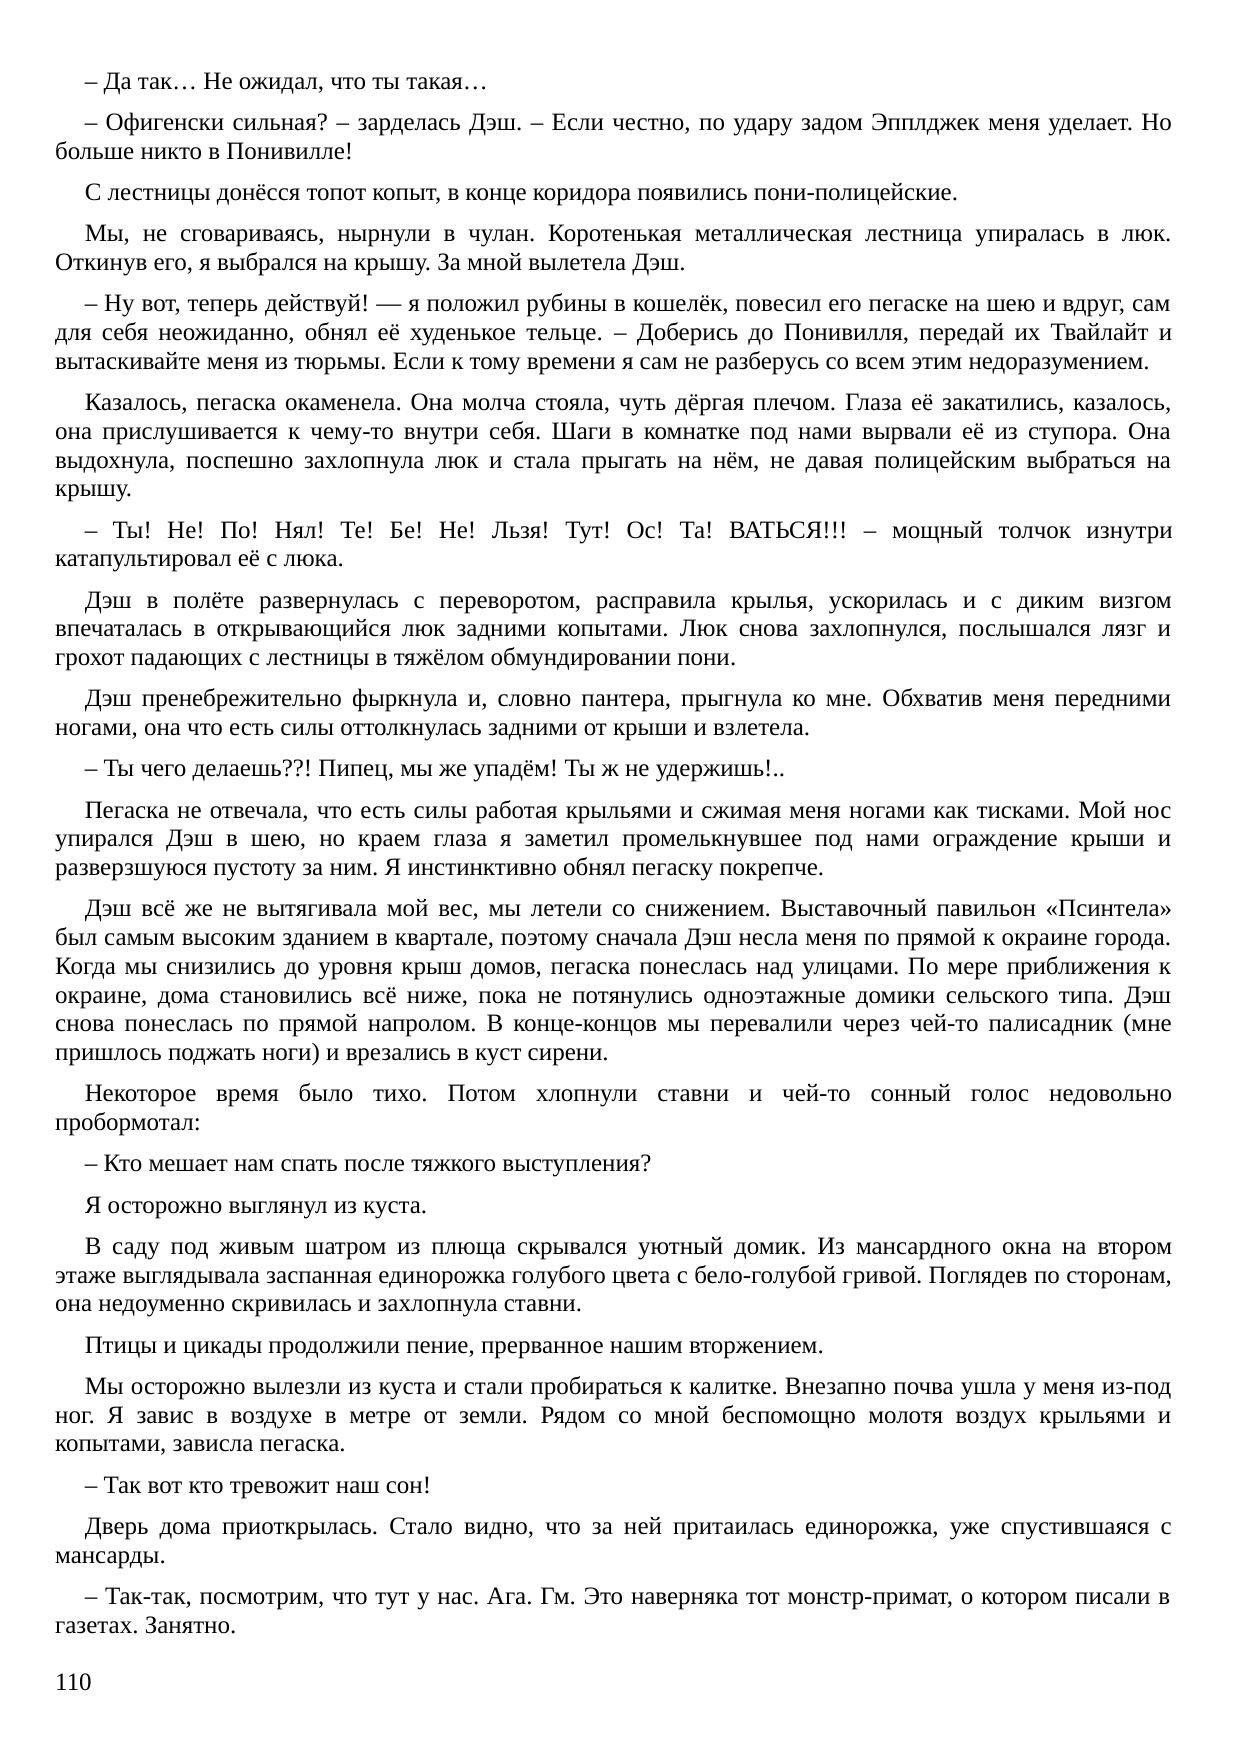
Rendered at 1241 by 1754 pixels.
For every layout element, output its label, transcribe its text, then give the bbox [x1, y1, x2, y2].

text – Ты! Не! По! Нял! Те! Бе! Не! Льзя! Тут! Ос! Та! ВАТЬСЯ!!! – мощный толчок изнутри катапультировал её с люка. [55, 515, 1173, 572]
text Мы, не сговариваясь, нырнули в чулан. Коротенькая металлическая лестница упиралась в люк. Откинув его, я выбрался на крышу. За мной вылетела Дэш. [55, 218, 1173, 276]
text – Кто мешает нам спать после тяжкого выступления? [55, 1148, 1173, 1177]
text – Ну вот, теперь действуй! — я положил рубины в кошелёк, повесил его пегаске на шею и вдруг, сам для себя неожиданно, обнял её худенькое тельце. – Доберись до Понивилля, передай их Твайлайт и вытаскивайте меня из тюрьмы. Если к тому времени я сам не разберусь со всем этим недоразумением. [55, 288, 1173, 375]
text Мы осторожно вылезли из куста и стали пробираться к калитке. Внезапно почва ушла у меня из-под ног. Я завис в воздухе в метре от земли. Рядом со мной беспомощно молотя воздух крыльями и копытами, зависла пегаска. [55, 1371, 1173, 1457]
text Дэш всё же не вытягивала мой вес, мы летели со снижением. Выставочный павильон «Псинтела» был самым высоким зданием в квартале, поэтому сначала Дэш несла меня по прямой к окраине города. Когда мы снизились до уровня крыш домов, пегаска понеслась над улицами. По мере приближения к окраине, дома становились всё ниже, пока не потянулись одноэтажные домики сельского типа. Дэш снова понеслась по прямой напролом. В конце-концов мы перевалили через чей-то палисадник (мне пришлось поджать ноги) и врезались в куст сирени. [55, 893, 1173, 1066]
text – Офигенски сильная? – зарделась Дэш. – Если честно, по удару задом Эпплджек меня уделает. Но больше никто в Понивилле! [55, 107, 1173, 165]
text – Так-так, посмотрим, что тут у нас. Ага. Гм. Это наверняка тот монстр-примат, о котором писали в газетах. Занятно. [55, 1581, 1173, 1638]
text Птицы и цикады продолжили пение, прерванное нашим вторжением. [55, 1330, 1173, 1358]
text Дверь дома приоткрылась. Стало видно, что за ней притаилась единорожка, уже спустившаяся с мансарды. [55, 1511, 1173, 1568]
text С лестницы донёсся топот копыт, в конце коридора появились пони-полицейские. [55, 177, 1173, 206]
text – Ты чего делаешь??! Пипец, мы же упадём! Ты ж не удержишь!.. [55, 753, 1173, 782]
text Казалось, пегаска окаменела. Она молча стояла, чуть дёргая плечом. Глаза её закатились, казалось, она прислушивается к чему-то внутри себя. Шаги в комнатке под нами вырвали её из ступора. Она выдохнула, поспешно захлопнула люк и стала прыгать на нём, не давая полицейским выбраться на крышу. [55, 387, 1173, 502]
text Дэш в полёте развернулась с переворотом, расправила крылья, ускорилась и с диким визгом впечаталась в открывающийся люк задними копытами. Люк снова захлопнулся, послышался лязг и грохот падающих с лестницы в тяжёлом обмундировании пони. [55, 585, 1173, 671]
text Дэш пренебрежительно фыркнула и, словно пантера, прыгнула ко мне. Обхватив меня передними ногами, она что есть силы оттолкнулась задними от крыши и взлетела. [55, 683, 1173, 741]
text – Так вот кто тревожит наш сон! [55, 1470, 1173, 1498]
text Некоторое время было тихо. Потом хлопнули ставни и чей-то сонный голос недовольно пробормотал: [55, 1078, 1173, 1136]
text – Да так… Не ожидал, что ты такая… [55, 66, 1173, 95]
text Я осторожно выглянул из куста. [55, 1190, 1173, 1218]
text Пегаска не отвечала, что есть силы работая крыльями и сжимая меня ногами как тисками. Мой нос упирался Дэш в шею, но краем глаза я заметил промелькнувшее под нами ограждение крыши и разверзшуюся пустоту за ним. Я инстинктивно обнял пегаску покрепче. [55, 795, 1173, 881]
text В саду под живым шатром из плюща скрывался уютный домик. Из мансардного окна на втором этаже выглядывала заспанная единорожка голубого цвета с бело-голубой гривой. Поглядев по сторонам, она недоуменно скривилась и захлопнула ставни. [55, 1231, 1173, 1317]
